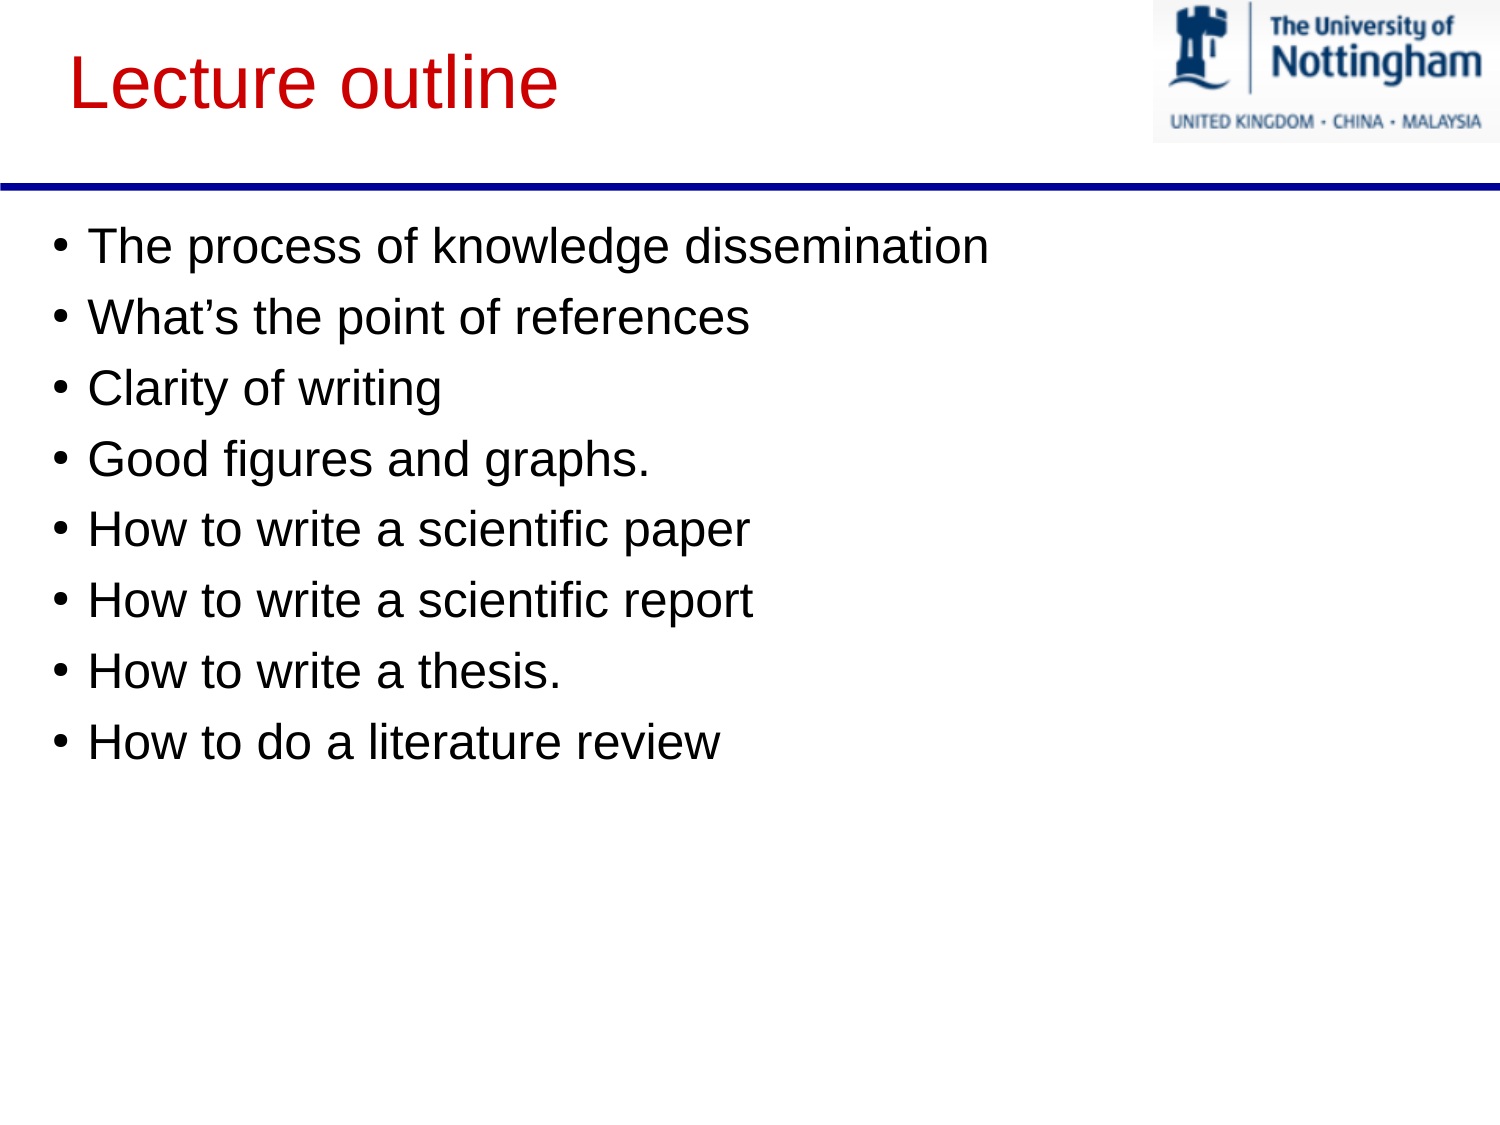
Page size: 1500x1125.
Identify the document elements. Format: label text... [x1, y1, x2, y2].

text_box Lecture outline [53, 33, 947, 133]
text_box The process of knowledge dissemination What’s the point of references Clarity of writing Good figures and graphs. How to write a scientific paper How to write a scientific report How to write a thesis. How to do a literature review [37, 211, 1455, 919]
picture [1153, 0, 1500, 143]
